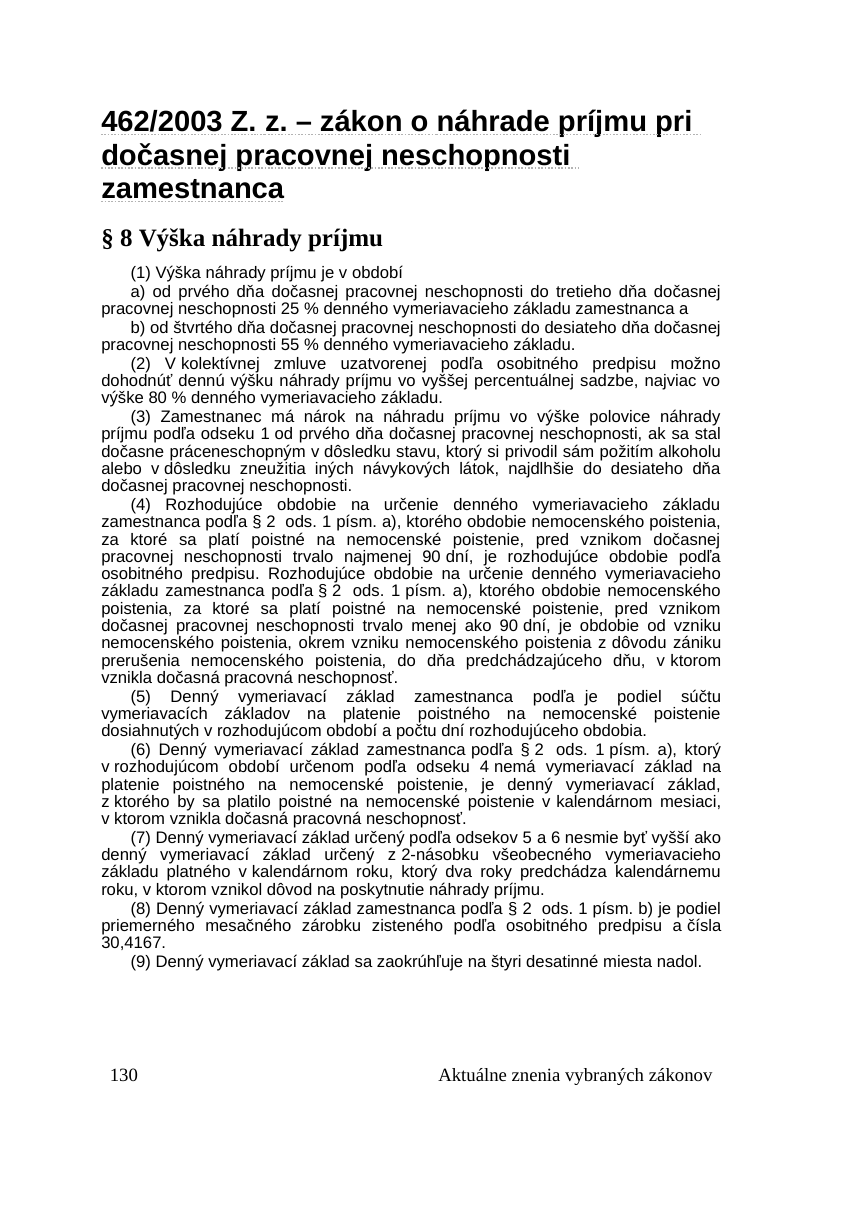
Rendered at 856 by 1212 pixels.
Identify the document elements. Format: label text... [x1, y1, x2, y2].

text (9) Denný vymeriavací základ sa zaokrúhľuje na štyri desatinné miesta nadol. [101, 954, 721, 971]
text (8) Denný vymeriavací základ zamestnanca podľa § 2 ods. 1 písm. b) je podiel priemerného mesačného zárobku zisteného podľa osobitného predpisu a čísla 30,4167. [101, 900, 721, 952]
text (6) Denný vymeriavací základ zamestnanca podľa § 2 ods. 1 písm. a), ktorý v rozhodujúcom období určenom podľa odseku 4 nemá vymeriavací základ na platenie poistného na nemocenské poistenie, je denný vymeriavací základ, z ktorého by sa platilo poistné na nemocenské poistenie v kalendárnom mesiaci, v ktorom vznikla dočasná pracovná neschopnosť. [101, 742, 721, 828]
subtitle 462/2003 Z. z. – zákon o náhrade príjmu pri dočasnej pracovnej neschopnosti zamestnanca [101, 104, 721, 205]
subtitle § 8 Výška náhrady príjmu [101, 223, 721, 252]
text (1) Výška náhrady príjmu je v období [101, 265, 721, 282]
text (5) Denný vymeriavací základ zamestnanca podľa je podiel súčtu vymeriavacích základov na platenie poistného na nemocenské poistenie dosiahnutých v rozhodujúcom období a počtu dní rozhodujúceho obdobia. [101, 688, 721, 740]
text (7) Denný vymeriavací základ určený podľa odsekov 5 a 6 nesmie byť vyšší ako denný vymeriavací základ určený z 2-násobku všeobecného vymeriavacieho základu platného v kalendárnom roku, ktorý dva roky predchádza kalendárnemu roku, v ktorom vznikol dôvod na poskytnutie náhrady príjmu. [101, 830, 721, 899]
text (3) Zamestnanec má nárok na náhradu príjmu vo výške polovice náhrady príjmu podľa odseku 1 od prvého dňa dočasnej pracovnej neschopnosti, ak sa stal dočasne práceneschopným v dôsledku stavu, ktorý si privodil sám požitím alkoholu alebo v dôsledku zneužitia iných návykových látok, najdlhšie do desiateho dňa dočasnej pracovnej neschopnosti. [101, 409, 721, 495]
text b) od štvrtého dňa dočasnej pracovnej neschopnosti do desiateho dňa dočasnej pracovnej neschopnosti 55 % denného vymeriavacieho základu. [101, 319, 721, 354]
text (2) V kolektívnej zmluve uzatvorenej podľa osobitného predpisu možno dohodnúť dennú výšku náhrady príjmu vo vyššej percentuálnej sadzbe, najviac vo výške 80 % denného vymeriavacieho základu. [101, 356, 721, 407]
text (4) Rozhodujúce obdobie na určenie denného vymeriavacieho základu zamestnanca podľa § 2 ods. 1 písm. a), ktorého obdobie nemocenského poistenia, za ktoré sa platí poistné na nemocenské poistenie, pred vznikom dočasnej pracovnej neschopnosti trvalo najmenej 90 dní, je rozhodujúce obdobie podľa osobitného predpisu. Rozhodujúce obdobie na určenie denného vymeriavacieho základu zamestnanca podľa § 2 ods. 1 písm. a), ktorého obdobie nemocenského poistenia, za ktoré sa platí poistné na nemocenské poistenie, pred vznikom dočasnej pracovnej neschopnosti trvalo menej ako 90 dní, je obdobie od vzniku nemocenského poistenia, okrem vzniku nemocenského poistenia z dôvodu zániku prerušenia nemocenského poistenia, do dňa predchádzajúceho dňu, v ktorom vznikla dočasná pracovná neschopnosť. [101, 497, 721, 687]
text a) od prvého dňa dočasnej pracovnej neschopnosti do tretieho dňa dočasnej pracovnej neschopnosti 25 % denného vymeriavacieho základu zamestnanca a [101, 283, 721, 318]
